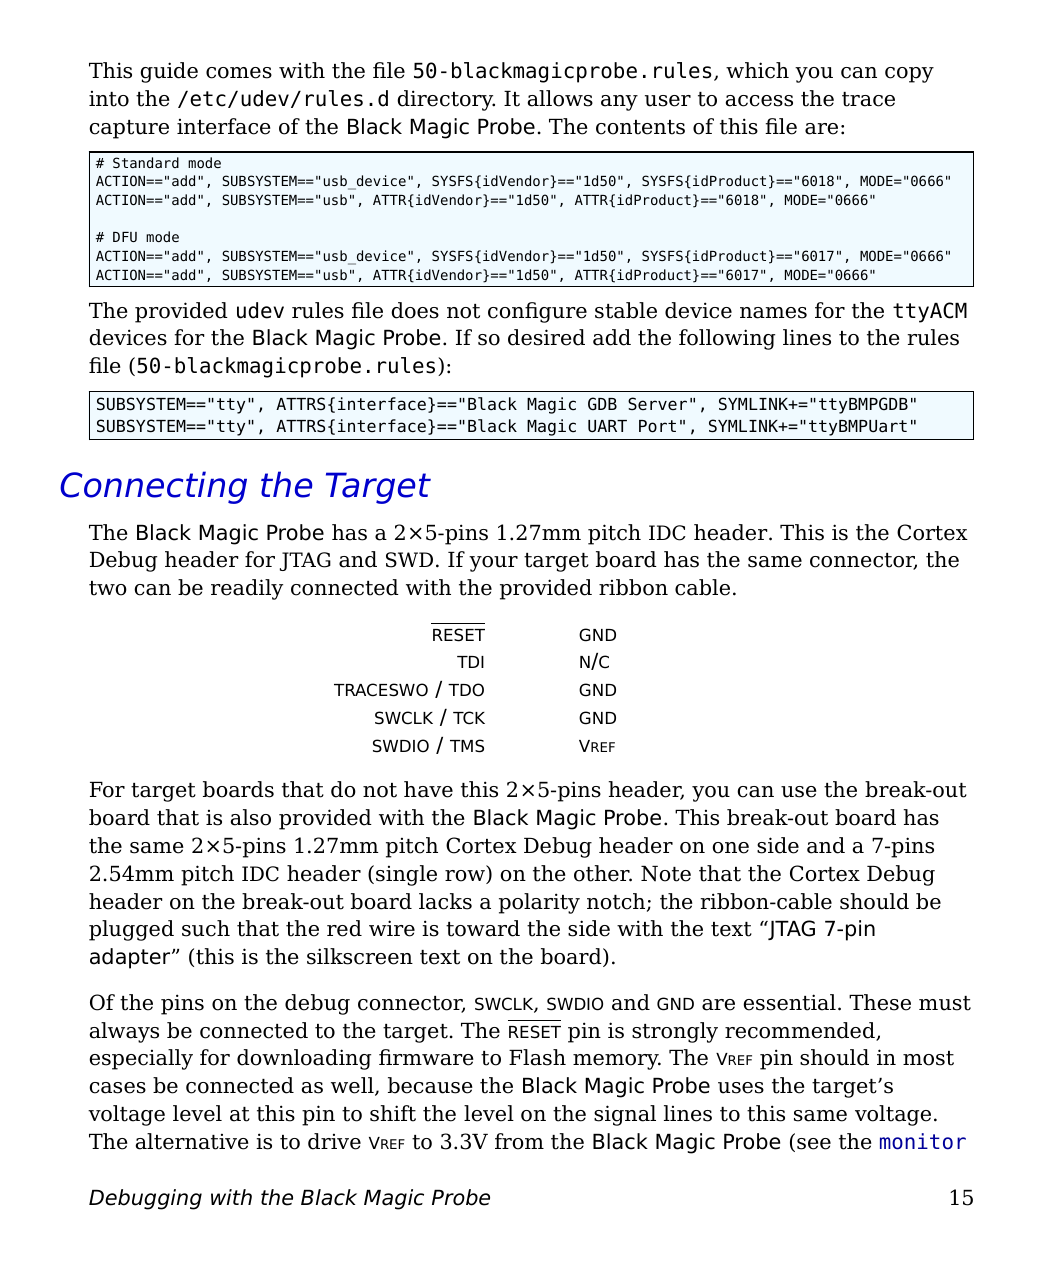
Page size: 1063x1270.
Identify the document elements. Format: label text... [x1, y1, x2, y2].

text # DFU mode [90, 226, 973, 244]
text For target boards that do not have this 2×5-pins header, you can use the break-out board that is also provided with the Black Magic Probe. This break-out board has the same 2×5-pins 1.27mm pitch Cortex Debug header on one side and a 7-pins 2.54mm pitch IDC header (single row) on the other. Note that the Cortex Debug header on the break-out board lacks a polarity notch; the ribbon-cable should be plugged such that the red wire is toward the side with the text “JTAG 7-pin adapter” (this is the silkscreen text on the board). [88, 778, 974, 969]
text The provided udev rules file does not configure stable device names for the ttyACM devices for the Black Magic Probe. If so desired add the following lines to the rules file (50-blackmagicprobe.rules): [88, 299, 974, 378]
text ACTION=="add", SUBSYSTEM=="usb", ATTR{idVendor}=="1d50", ATTR{idProduct}=="6017", MODE="0666" [90, 263, 973, 286]
text The Black Magic Probe has a 2×5-pins 1.27mm pitch IDC header. This is the Cortex Debug header for JTAG and SWD. If your target board has the same connector, the two can be readily connected with the provided ribbon cable. [88, 521, 974, 600]
text ACTION=="add", SUBSYSTEM=="usb", ATTR{idVendor}=="1d50", ATTR{idProduct}=="6018", MODE="0666" [90, 189, 973, 207]
text ACTION=="add", SUBSYSTEM=="usb_device", SYSFS{idVendor}=="1d50", SYSFS{idProduct}=="6017", MODE="0666" [90, 244, 973, 263]
text This guide comes with the file 50-blackmagicprobe.rules, which you can copy into the /etc/udev/rules.d directory. It allows any user to access the trace capture interface of the Black Magic Probe. The contents of this file are: [88, 59, 974, 139]
text reset gnd tdi n/c traceswo / tdo gnd swclk / tck gnd swdio / tms vref [88, 622, 974, 757]
text SUBSYSTEM=="tty", ATTRS{interface}=="Black Magic GDB Server", SYMLINK+="ttyBMPGDB" [90, 392, 973, 413]
text # Standard mode [90, 153, 973, 170]
text SUBSYSTEM=="tty", ATTRS{interface}=="Black Magic UART Port", SYMLINK+="ttyBMPUart" [90, 413, 973, 439]
subtitle Connecting the Target [59, 467, 974, 506]
text Of the pins on the debug connector, swclk, swdio and gnd are essential. These must always be connected to the target. The reset pin is strongly recommended, especially for downloading firmware to Flash memory. The vref pin should in most cases be connected as well, because the Black Magic Probe uses the target’s voltage level at this pin to shift the level on the signal lines to this same voltage. The alternative is to drive vref to 3.3V from the Black Magic Probe (see the monitor [88, 991, 974, 1154]
text ACTION=="add", SUBSYSTEM=="usb_device", SYSFS{idVendor}=="1d50", SYSFS{idProduct}=="6018", MODE="0666" [90, 170, 973, 189]
